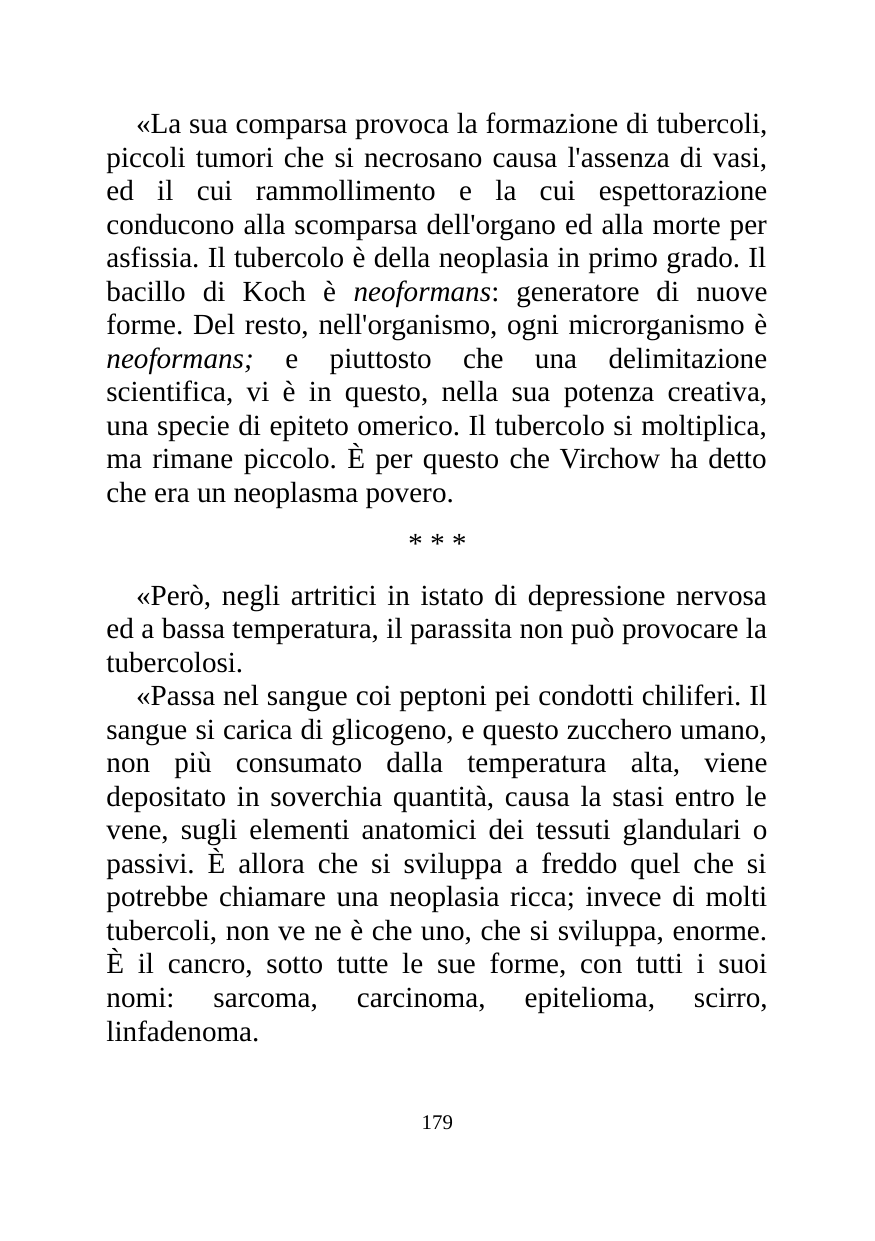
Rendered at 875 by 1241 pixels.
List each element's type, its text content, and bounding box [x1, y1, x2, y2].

text «Però, negli artritici in istato di depressione nervosa ed a bassa temperatura, il parassita non può provocare la tubercolosi. [106, 578, 768, 678]
text * * * [106, 526, 768, 560]
text «Passa nel sangue coi peptoni pei condotti chiliferi. Il sangue si carica di glicogeno, e questo zucchero umano, non più consumato dalla temperatura alta, viene depositato in soverchia quantità, causa la stasi entro le vene, sugli elementi anatomici dei tessuti glandulari o passivi. È allora che si sviluppa a freddo quel che si potrebbe chiamare una neoplasia ricca; invece di molti tubercoli, non ve ne è che uno, che si sviluppa, enorme. È il cancro, sotto tutte le sue forme, con tutti i suoi nomi: sarcoma, carcinoma, epitelioma, scirro, linfadenoma. [106, 678, 768, 1047]
text «La sua comparsa provoca la formazione di tubercoli, piccoli tumori che si necrosano causa l'assenza di vasi, ed il cui rammollimento e la cui espettorazione conducono alla scomparsa dell'organo ed alla morte per asfissia. Il tubercolo è della neoplasia in primo grado. Il bacillo di Koch è neoformans: generatore di nuove forme. Del resto, nell'organismo, ogni microrganismo è neoformans; e piuttosto che una delimitazione scientifica, vi è in questo, nella sua potenza creativa, una specie di epiteto omerico. Il tubercolo si moltiplica, ma rimane piccolo. È per questo che Virchow ha detto che era un neoplasma povero. [106, 106, 768, 509]
